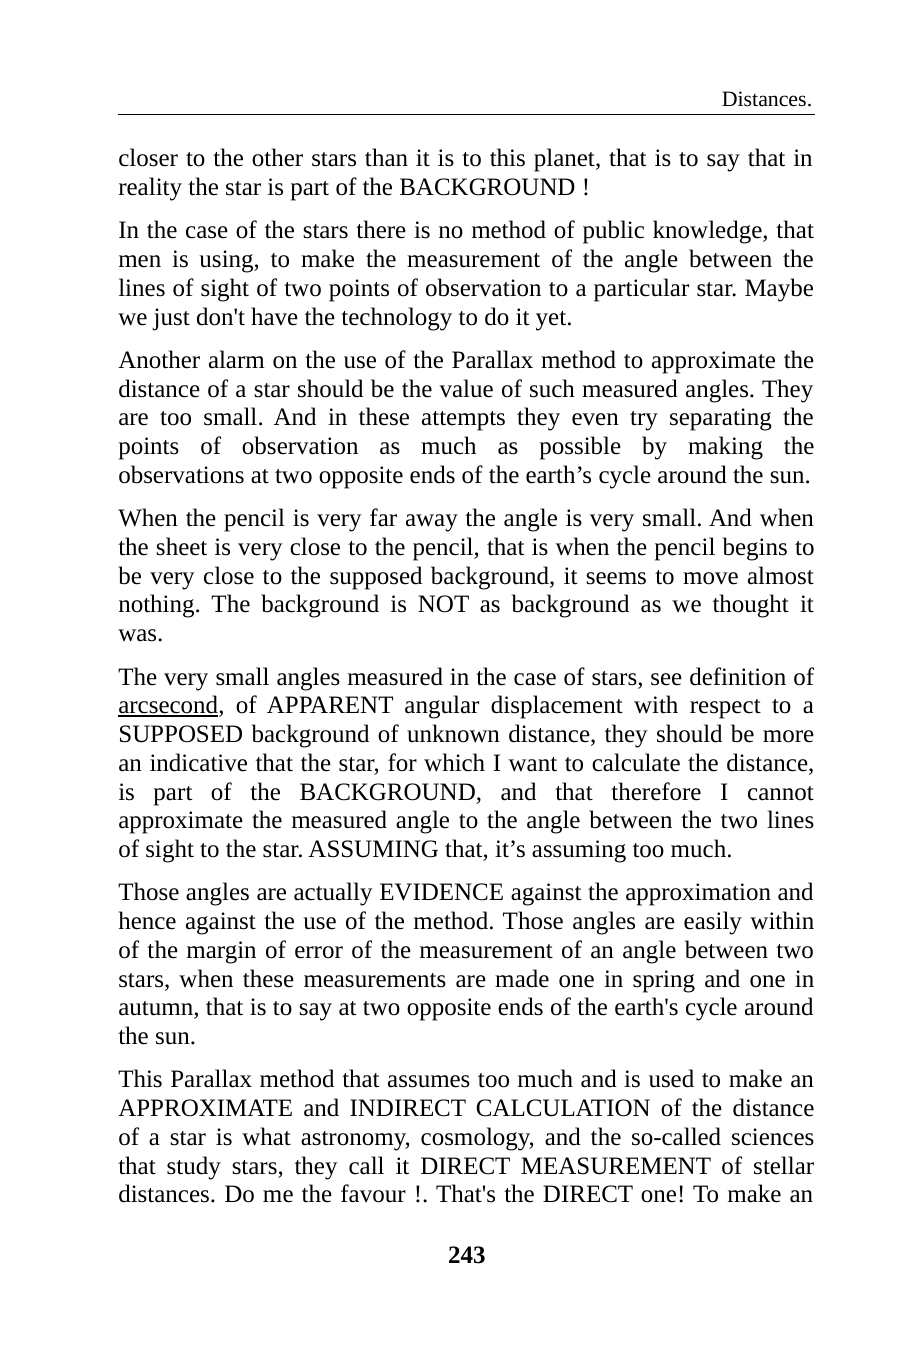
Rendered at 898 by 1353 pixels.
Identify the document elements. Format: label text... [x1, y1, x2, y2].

text This Parallax method that assumes too much and is used to make an APPROXIMATE and INDIRECT CALCULATION of the distance of a star is what astronomy, cosmology, and the so-called sciences that study stars, they call it DIRECT MEASUREMENT of stellar distances. Do me the favour !. That's the DIRECT one! To make an [118, 1064, 815, 1208]
text When the pencil is very far away the angle is very small. And when the sheet is very close to the pencil, that is when the pencil begins to be very close to the supposed background, it seems to move almost nothing. The background is NOT as background as we thought it was. [118, 503, 815, 647]
text closer to the other stars than it is to this planet, that is to say that in reality the star is part of the BACKGROUND ! [118, 143, 815, 201]
text The very small angles measured in the case of stars, see definition of arcsecond, of APPARENT angular displacement with respect to a SUPPOSED background of unknown distance, they should be more an indicative that the star, for which I want to calculate the distance, is part of the BACKGROUND, and that therefore I cannot approximate the measured angle to the angle between the two lines of sight to the star. ASSUMING that, it’s assuming too much. [118, 662, 815, 863]
text Those angles are actually EVIDENCE against the approximation and hence against the use of the method. Those angles are easily within of the margin of error of the measurement of an angle between two stars, when these measurements are made one in spring and one in autumn, that is to say at two opposite ends of the earth's cycle around the sun. [118, 877, 815, 1050]
text Another alarm on the use of the Parallax method to approximate the distance of a star should be the value of such measured angles. They are too small. And in these attempts they even try separating the points of observation as much as possible by making the observations at two opposite ends of the earth’s cycle around the sun. [118, 345, 815, 489]
text In the case of the stars there is no method of public knowledge, that men is using, to make the measurement of the angle between the lines of sight of two points of observation to a particular star. Maybe we just don't have the technology to do it yet. [118, 215, 815, 330]
